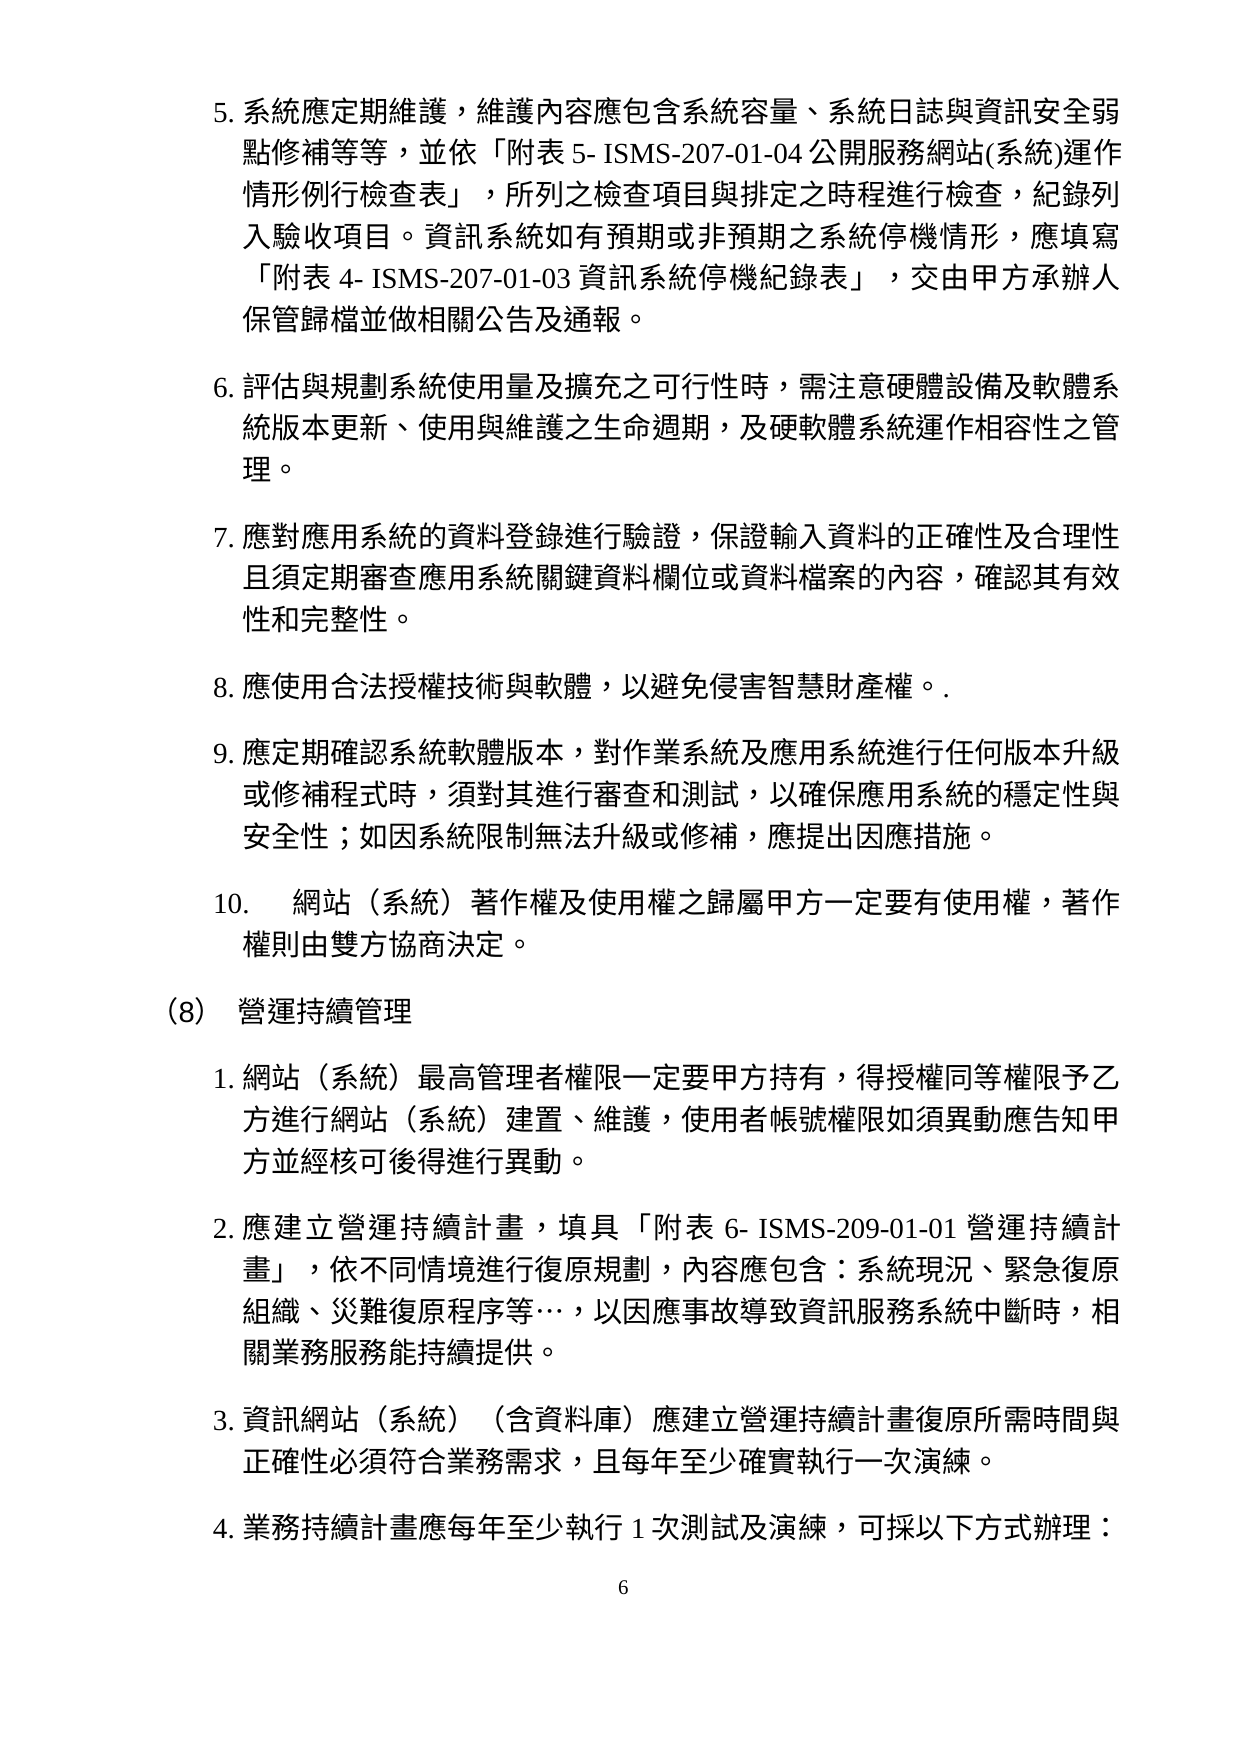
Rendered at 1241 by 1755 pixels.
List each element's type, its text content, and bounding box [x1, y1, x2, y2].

list 應使用合法授權技術與軟體，以避免侵害智慧財產權。. [213, 664, 1122, 705]
list 評估與規劃系統使用量及擴充之可行性時，需注意硬體設備及軟體系統版本更新、使用與維護之生命週期，及硬軟體系統運作相容性之管理。 [213, 364, 1122, 489]
list 營運持續管理 [149, 989, 1122, 1030]
list 系統應定期維護，維護內容應包含系統容量、系統日誌與資訊安全弱點修補等等，並依「附表5- ISMS-207-01-04公開服務網站(系統)運作情形例行檢查表」，所列之檢查項目與排定之時程進行檢查，紀錄列入驗收項目。資訊系統如有預期或非預期之系統停機情形，應填寫「附表4- ISMS-207-01-03資訊系統停機紀錄表」，交由甲方承辦人保管歸檔並做相關公告及通報。 [213, 89, 1122, 339]
list 業務持續計畫應每年至少執行1次測試及演練，可採以下方式辦理： [213, 1505, 1122, 1547]
list 應定期確認系統軟體版本，對作業系統及應用系統進行任何版本升級或修補程式時，須對其進行審查和測試，以確保應用系統的穩定性與安全性；如因系統限制無法升級或修補，應提出因應措施。 [213, 730, 1122, 855]
list 網站（系統）著作權及使用權之歸屬甲方一定要有使用權，著作權則由雙方協商決定。 [213, 880, 1122, 964]
list 應對應用系統的資料登錄進行驗證，保證輸入資料的正確性及合理性。且須定期審查應用系統關鍵資料欄位或資料檔案的內容，確認其有效性和完整性。 [213, 514, 1122, 639]
list 應建立營運持續計畫，填具「附表6- ISMS-209-01-01營運持續計畫」，依不同情境進行復原規劃，內容應包含：系統現況、緊急復原組織、災難復原程序等…，以因應事故導致資訊服務系統中斷時，相關業務服務能持續提供。 [213, 1205, 1122, 1372]
list 資訊網站（系統）（含資料庫）應建立營運持續計畫復原所需時間與正確性必須符合業務需求，且每年至少確實執行一次演練。 [213, 1397, 1122, 1480]
list 網站（系統）最高管理者權限一定要甲方持有，得授權同等權限予乙方進行網站（系統）建置、維護，使用者帳號權限如須異動應告知甲方並經核可後得進行異動。 [213, 1055, 1122, 1180]
